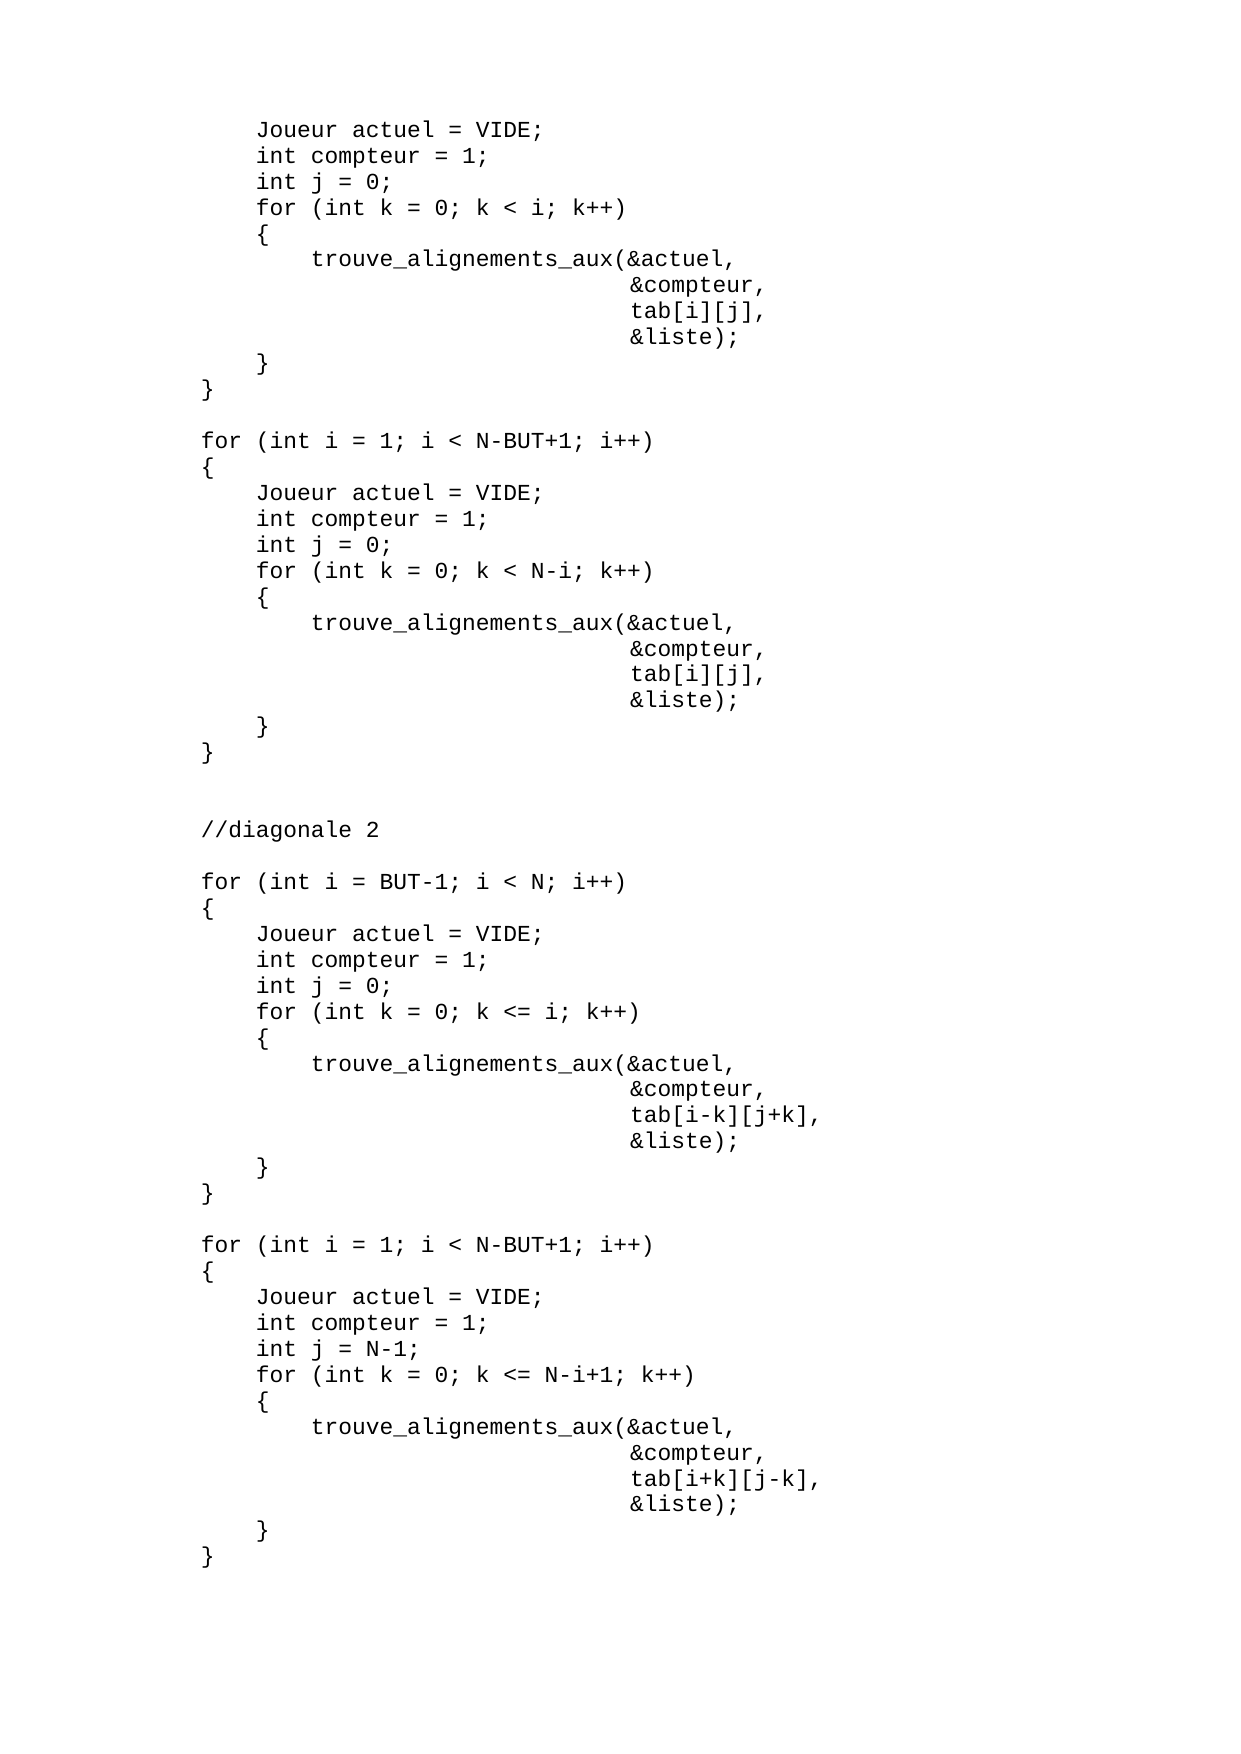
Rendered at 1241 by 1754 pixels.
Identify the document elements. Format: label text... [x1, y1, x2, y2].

text int compteur = 1; [118, 507, 1122, 533]
text } [118, 715, 1122, 741]
text Joueur actuel = VIDE; [118, 118, 1122, 144]
text tab[i][j], [118, 663, 1122, 689]
text int compteur = 1; [118, 1311, 1122, 1337]
text int compteur = 1; [118, 144, 1122, 170]
text tab[i][j], [118, 300, 1122, 326]
text tab[i-k][j+k], [118, 1104, 1122, 1130]
text { [118, 1259, 1122, 1285]
text { [118, 222, 1122, 248]
text } [118, 1156, 1122, 1182]
text for (int k = 0; k < N-i; k++) [118, 559, 1122, 585]
text &compteur, [118, 1078, 1122, 1104]
text int j = 0; [118, 974, 1122, 1000]
text { [118, 1026, 1122, 1052]
text for (int i = 1; i < N-BUT+1; i++) [118, 1233, 1122, 1259]
text for (int i = 1; i < N-BUT+1; i++) [118, 429, 1122, 455]
text for (int i = BUT-1; i < N; i++) [118, 870, 1122, 896]
text trouve_alignements_aux(&actuel, [118, 611, 1122, 637]
text Joueur actuel = VIDE; [118, 922, 1122, 948]
text &liste); [118, 689, 1122, 715]
text for (int k = 0; k <= N-i+1; k++) [118, 1363, 1122, 1389]
text Joueur actuel = VIDE; [118, 481, 1122, 507]
text trouve_alignements_aux(&actuel, [118, 1052, 1122, 1078]
text } [118, 352, 1122, 377]
text int j = 0; [118, 533, 1122, 559]
text &compteur, [118, 274, 1122, 300]
text Joueur actuel = VIDE; [118, 1285, 1122, 1311]
text int j = N-1; [118, 1337, 1122, 1363]
text { [118, 455, 1122, 481]
text for (int k = 0; k <= i; k++) [118, 1000, 1122, 1026]
text &liste); [118, 1130, 1122, 1156]
text int j = 0; [118, 170, 1122, 196]
text int compteur = 1; [118, 948, 1122, 974]
text &liste); [118, 1493, 1122, 1519]
text &compteur, [118, 1441, 1122, 1467]
text { [118, 896, 1122, 922]
text //diagonale 2 [118, 818, 1122, 844]
text } [118, 1519, 1122, 1545]
text } [118, 741, 1122, 767]
text &compteur, [118, 637, 1122, 663]
text } [118, 377, 1122, 403]
text trouve_alignements_aux(&actuel, [118, 1415, 1122, 1441]
text for (int k = 0; k < i; k++) [118, 196, 1122, 222]
text &liste); [118, 326, 1122, 352]
text trouve_alignements_aux(&actuel, [118, 248, 1122, 274]
text } [118, 1545, 1122, 1571]
text { [118, 585, 1122, 611]
text tab[i+k][j-k], [118, 1467, 1122, 1493]
text } [118, 1182, 1122, 1207]
text { [118, 1389, 1122, 1415]
